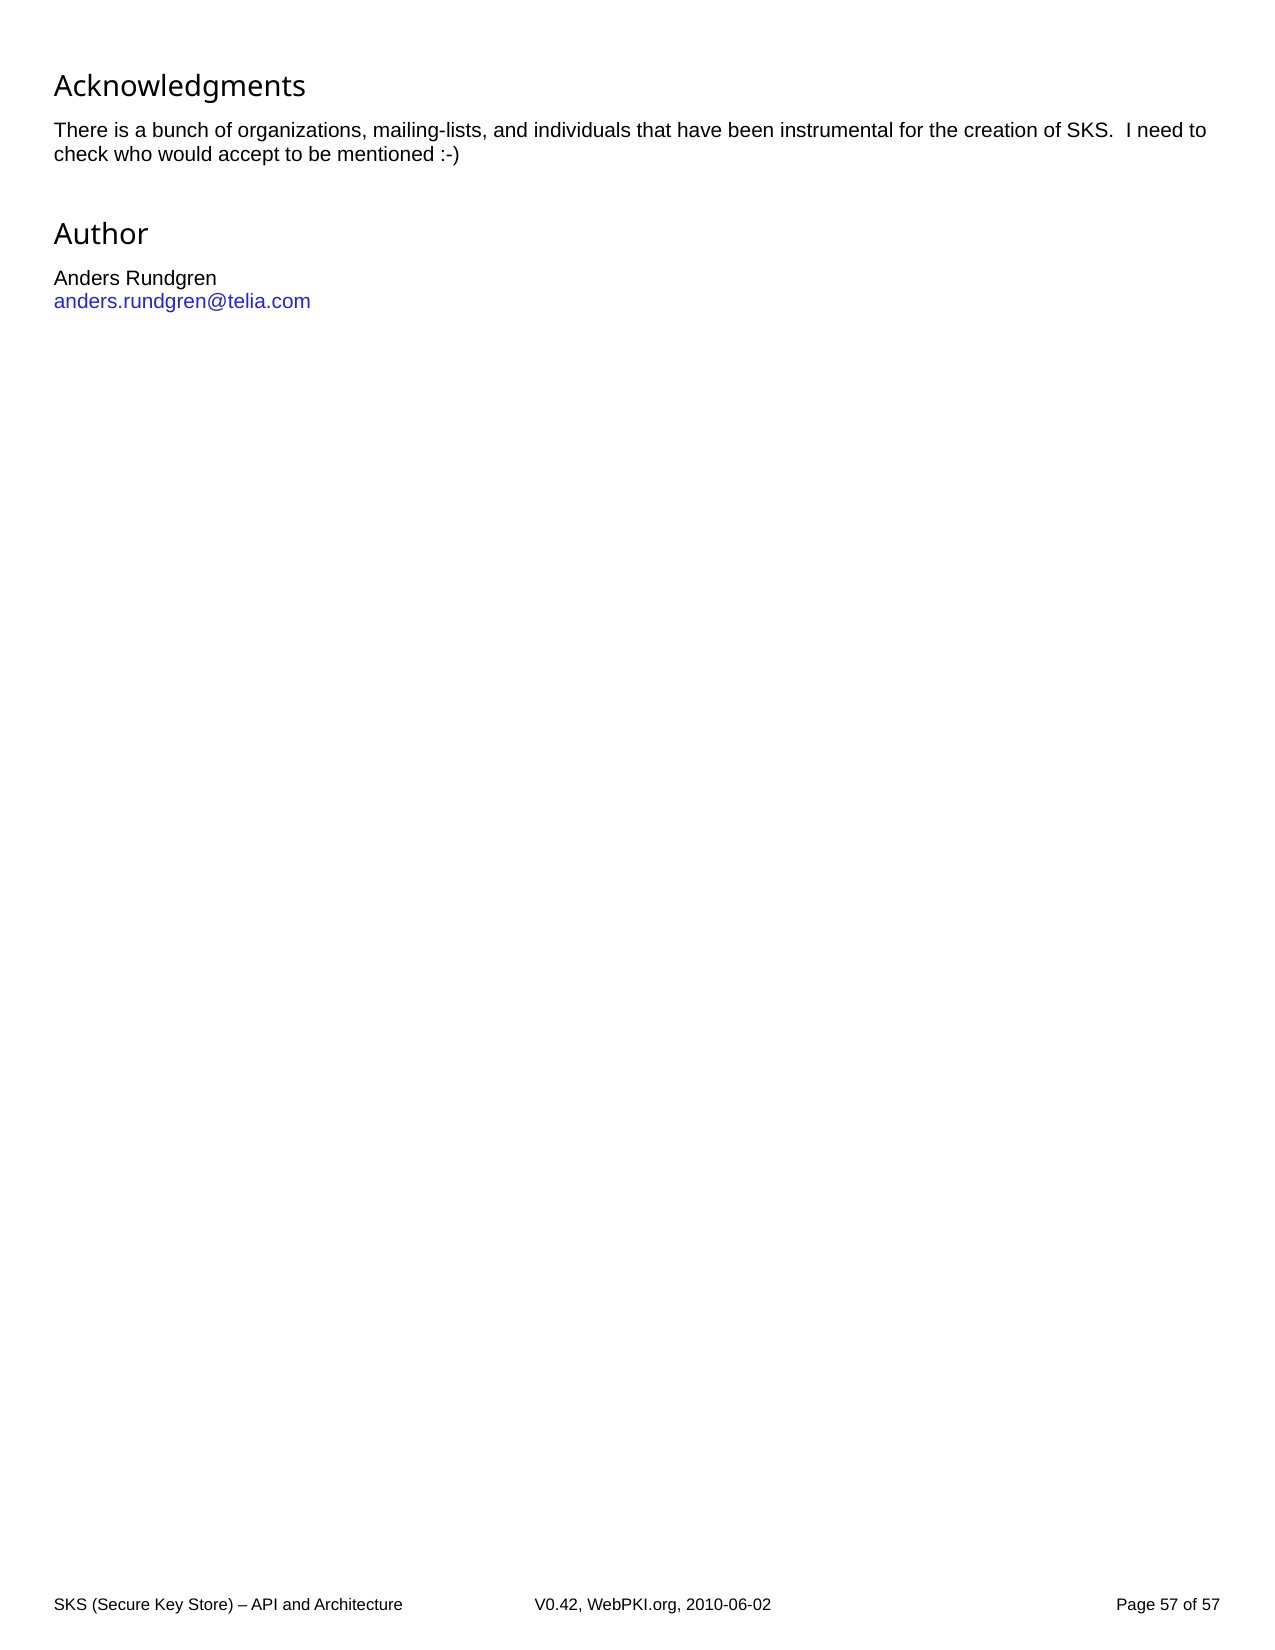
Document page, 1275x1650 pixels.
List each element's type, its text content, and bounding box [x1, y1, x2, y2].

text There is a bunch of organizations, mailing-lists, and individuals that have been instrumental for the creation of SKS. I need to check who would accept to be mentioned :-) [54, 118, 1221, 166]
text Anders Rundgren anders.rundgren@telia.com [54, 265, 1221, 313]
subtitle Acknowledgments [54, 66, 1221, 105]
subtitle Author [54, 213, 1221, 253]
